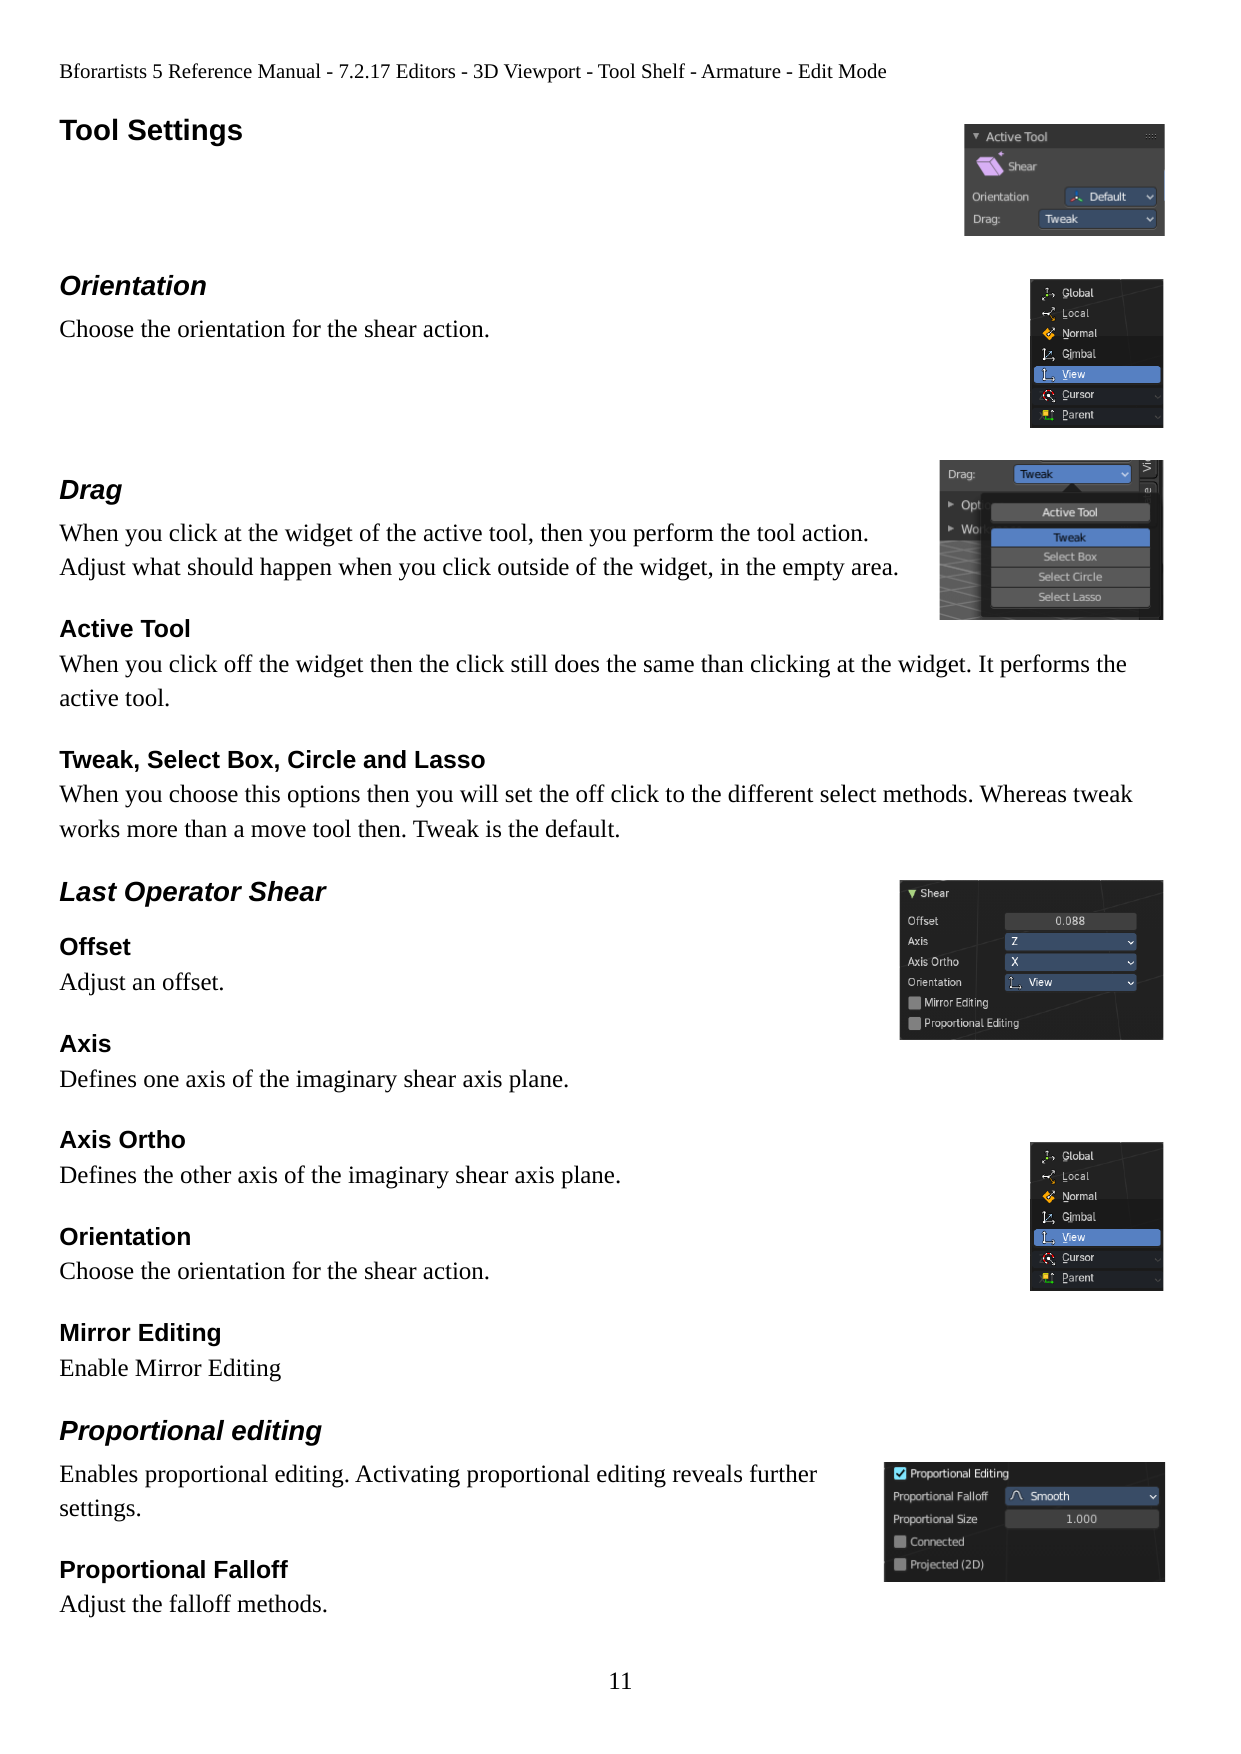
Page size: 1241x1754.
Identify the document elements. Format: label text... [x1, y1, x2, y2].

subtitle Axis Ortho [59, 1125, 1181, 1154]
text Adjust an offset. [59, 967, 899, 996]
text Choose the orientation for the shear action. [59, 314, 1030, 343]
subtitle Orientation [59, 269, 1181, 301]
subtitle Tweak, Select Box, Circle and Lasso [59, 745, 1181, 773]
text Enables proportional editing. Activating proportional editing reveals further settings. [59, 1459, 1181, 1522]
picture [939, 460, 1164, 620]
text [1164, 967, 1181, 996]
subtitle Offset [59, 932, 899, 961]
subtitle Drag [59, 473, 939, 505]
text Enable Mirror Editing [59, 1353, 1181, 1381]
text When you choose this options then you will set the off click to the different select methods. Whereas tweak works more than a move tool then. Tweak is the default. [59, 779, 1181, 843]
text When you click off the widget then the click still does the same than clicking at the widget. It performs the active tool. [59, 649, 1181, 712]
text When you click at the widget of the active tool, then you perform the tool action. Adjust what should happen when you click outside of the widget, in the empty area. [59, 518, 939, 581]
picture [1030, 1142, 1164, 1291]
subtitle Axis [59, 1029, 1181, 1057]
subtitle Orientation [59, 1222, 1030, 1250]
picture [899, 880, 1164, 1040]
subtitle Last Operator Shear [59, 876, 1181, 907]
text Choose the orientation for the shear action. [59, 1256, 1030, 1285]
text Adjust the falloff methods. [59, 1589, 1181, 1618]
subtitle [1164, 1222, 1181, 1250]
picture [1030, 279, 1164, 428]
subtitle Mirror Editing [59, 1318, 1181, 1346]
subtitle Tool Settings [59, 113, 1181, 146]
picture [883, 1462, 1166, 1582]
picture [964, 124, 1165, 236]
subtitle Proportional editing [59, 1414, 1181, 1446]
text Defines the other axis of the imaginary shear axis plane. [59, 1160, 1030, 1189]
subtitle [1164, 473, 1181, 505]
text Defines one axis of the imaginary shear axis plane. [59, 1064, 1181, 1092]
subtitle Proportional Falloff [59, 1555, 1181, 1583]
subtitle [1164, 932, 1181, 961]
subtitle Active Tool [59, 614, 1181, 642]
